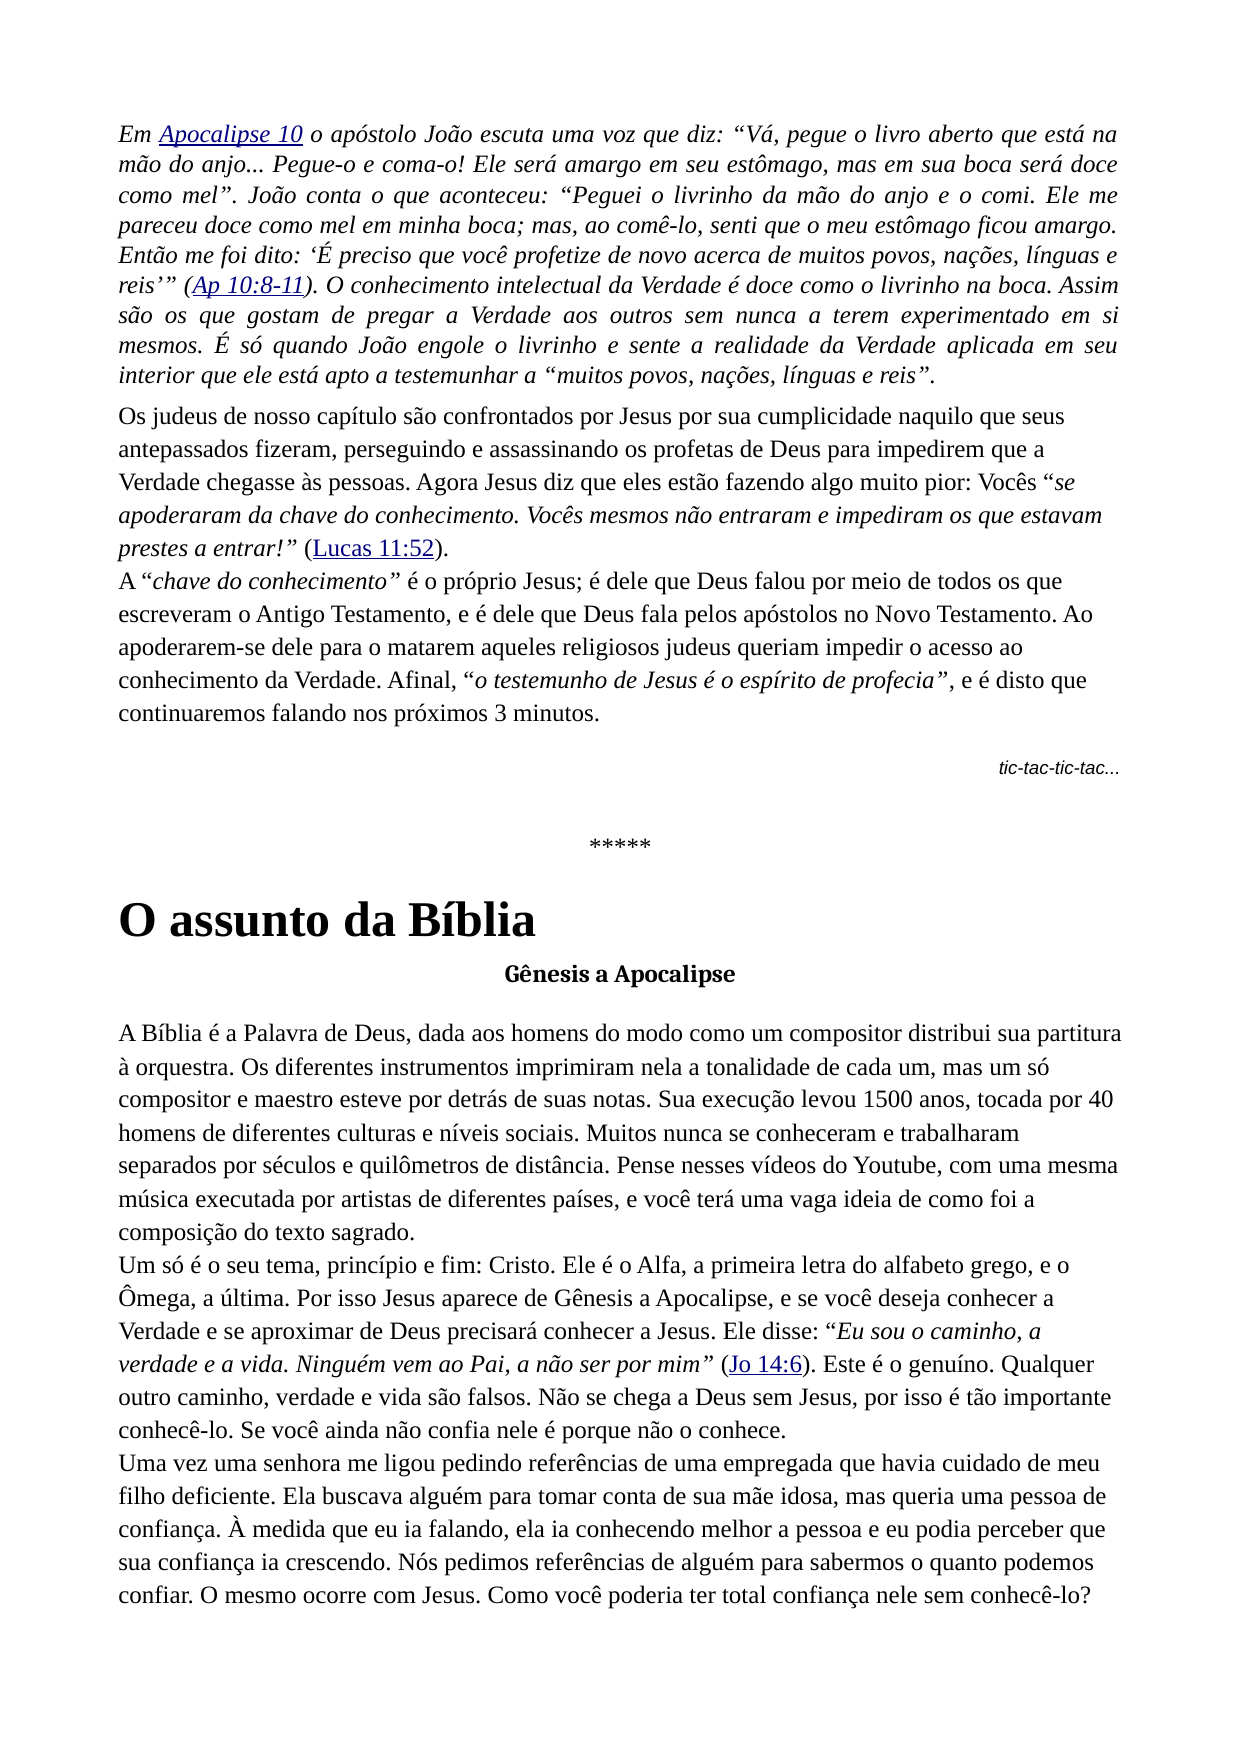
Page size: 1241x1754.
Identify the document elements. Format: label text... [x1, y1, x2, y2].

text Um só é o seu tema, princípio e fim: Cristo. Ele é o Alfa, a primeira letra do alfabeto grego, e o Ômega, a última. Por isso Jesus aparece de Gênesis a Apocalipse, e se você deseja conhecer a Verdade e se aproximar de Deus precisará conhecer a Jesus. Ele disse: “Eu sou o caminho, a verdade e a vida. Ninguém vem ao Pai, a não ser por mim” (Jo 14:6). Este é o genuíno. Qualquer outro caminho, verdade e vida são falsos. Não se chega a Deus sem Jesus, por isso é tão importante conhecê-lo. Se você ainda não confia nele é porque não o conhece. [118, 1250, 1122, 1443]
text ***** [118, 832, 1122, 861]
text A Bíblia é a Palavra de Deus, dada aos homens do modo como um compositor distribui sua partitura à orquestra. Os diferentes instrumentos imprimiram nela a tonalidade de cada um, mas um só compositor e maestro esteve por detrás de suas notas. Sua execução levou 1500 anos, tocada por 40 homens de diferentes culturas e níveis sociais. Muitos nunca se conheceram e trabalharam separados por séculos e quilômetros de distância. Pense nesses vídeos do Youtube, com uma mesma música executada por artistas de diferentes países, e você terá uma vaga ideia de como foi a composição do texto sagrado. [118, 1018, 1122, 1245]
text A “chave do conhecimento” é o próprio Jesus; é dele que Deus falou por meio de todos os que escreveram o Antigo Testamento, e é dele que Deus fala pelos apóstolos no Novo Testamento. Ao apoderarem-se dele para o matarem aqueles religiosos judeus queriam impedir o acesso ao conhecimento da Verdade. Afinal, “o testemunho de Jesus é o espírito de profecia”, e é disto que continuaremos falando nos próximos 3 minutos. [118, 566, 1122, 727]
text Os judeus de nosso capítulo são confrontados por Jesus por sua cumplicidade naquilo que seus antepassados fizeram, perseguindo e assassinando os profetas de Deus para impedirem que a Verdade chegasse às pessoas. Agora Jesus diz que eles estão fazendo algo muito pior: Vocês “se apoderaram da chave do conhecimento. Vocês mesmos não entraram e impediram os que estavam prestes a entrar!” (Lucas 11:52). [118, 401, 1122, 562]
text Gênesis a Apocalipse [118, 960, 1122, 989]
subtitle O assunto da Bíblia [118, 890, 1122, 948]
text Em Apocalipse 10 o apóstolo João escuta uma voz que diz: “Vá, pegue o livro aberto que está na mão do anjo... Pegue-o e coma-o! Ele será amargo em seu estômago, mas em sua boca será doce como mel”. João conta o que aconteceu: “Peguei o livrinho da mão do anjo e o comi. Ele me pareceu doce como mel em minha boca; mas, ao comê-lo, senti que o meu estômago ficou amargo. Então me foi dito: ‘É preciso que você profetize de novo acerca de muitos povos, nações, línguas e reis’” (Ap 10:8-11). O conhecimento intelectual da Verdade é doce como o livrinho na boca. Assim são os que gostam de pregar a Verdade aos outros sem nunca a terem experimentado em si mesmos. É só quando João engole o livrinho e sente a realidade da Verdade aplicada em seu interior que ele está apto a testemunhar a “muitos povos, nações, línguas e reis”. [118, 118, 1122, 389]
text tic-tac-tic-tac... [118, 756, 1122, 778]
text Uma vez uma senhora me ligou pedindo referências de uma empregada que havia cuidado de meu filho deficiente. Ela buscava alguém para tomar conta de sua mãe idosa, mas queria uma pessoa de confiança. À medida que eu ia falando, ela ia conhecendo melhor a pessoa e eu podia perceber que sua confiança ia crescendo. Nós pedimos referências de alguém para sabermos o quanto podemos confiar. O mesmo ocorre com Jesus. Como você poderia ter total confiança nele sem conhecê-lo? [118, 1448, 1122, 1609]
